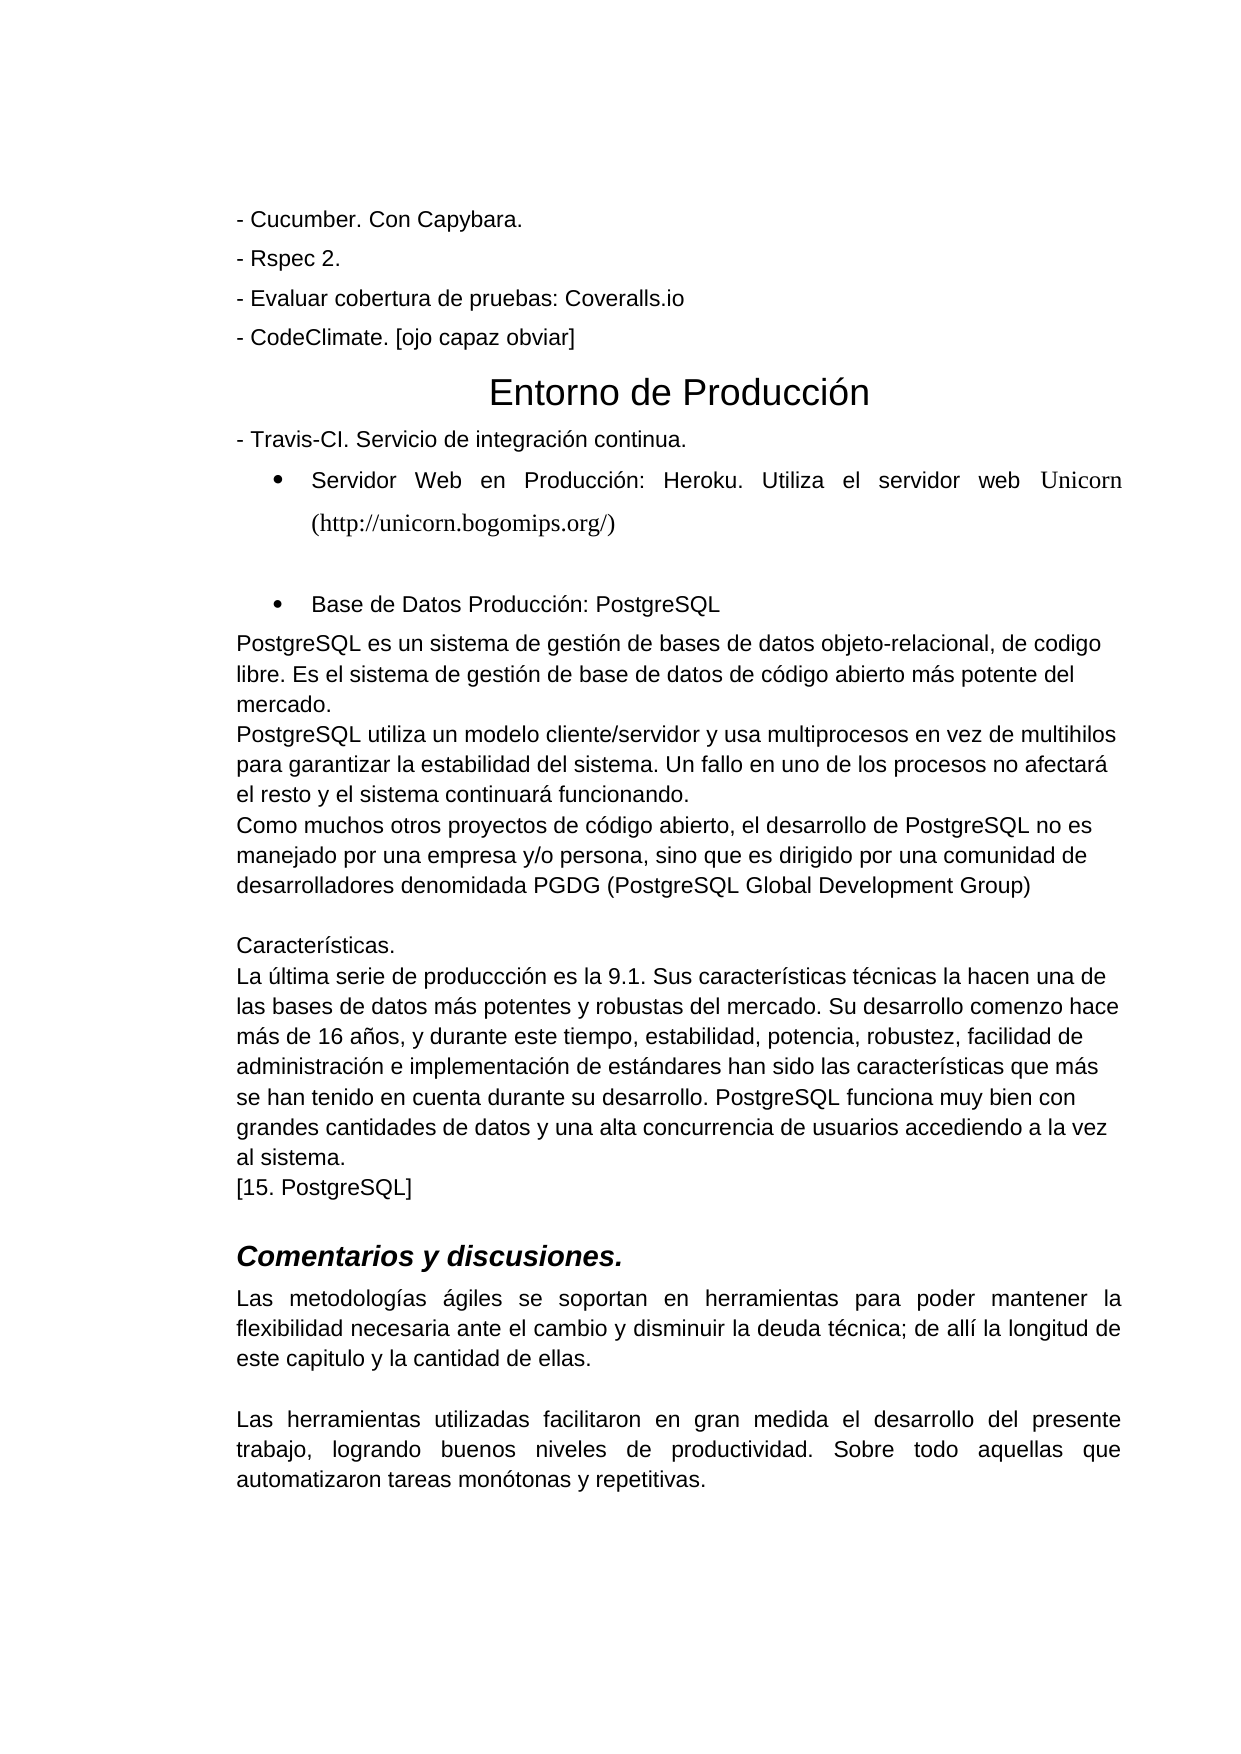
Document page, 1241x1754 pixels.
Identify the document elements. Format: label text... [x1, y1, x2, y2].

text Las metodologías ágiles se soportan en herramientas para poder mantener la flexibilidad necesaria ante el cambio y disminuir la deuda técnica; de allí la longitud de este capitulo y la cantidad de ellas. [236, 1285, 1122, 1371]
text [15. PostgreSQL] [236, 1174, 1122, 1201]
text Características. [236, 932, 1122, 959]
text PostgreSQL es un sistema de gestión de bases de datos objeto-relacional, de codigo libre. Es el sistema de gestión de base de datos de código abierto más potente del mercado. [236, 630, 1122, 717]
text - Cucumber. Con Capybara. [236, 206, 1122, 232]
list Servidor Web en Producción: Heroku. Utiliza el servidor web Unicorn (http://unicorn.bogomips.org/) [274, 465, 1122, 537]
text - CodeClimate. [ojo capaz obviar] [236, 324, 1122, 351]
text - Travis-CI. Servicio de integración continua. [236, 426, 1122, 452]
text PostgreSQL utiliza un modelo cliente/servidor y usa multiprocesos en vez de multihilos para garantizar la estabilidad del sistema. Un fallo en uno de los procesos no afectará el resto y el sistema continuará funcionando. [236, 721, 1122, 808]
subtitle Comentarios y discusiones. [236, 1239, 1122, 1272]
text Las herramientas utilizadas facilitaron en gran medida el desarrollo del presente trabajo, logrando buenos niveles de productividad. Sobre todo aquellas que automatizaron tareas monótonas y repetitivas. [236, 1406, 1122, 1492]
subtitle Entorno de Producción [236, 370, 1122, 413]
text La última serie de produccción es la 9.1. Sus características técnicas la hacen una de las bases de datos más potentes y robustas del mercado. Su desarrollo comenzo hace más de 16 años, y durante este tiempo, estabilidad, potencia, robustez, facilidad de administración e implementación de estándares han sido las características que más se han tenido en cuenta durante su desarrollo. PostgreSQL funciona muy bien con grandes cantidades de datos y una alta concurrencia de usuarios accediendo a la vez al sistema. [236, 963, 1122, 1170]
list Base de Datos Producción: PostgreSQL [274, 591, 1122, 617]
text - Rspec 2. [236, 245, 1122, 272]
text - Evaluar cobertura de pruebas: Coveralls.io [236, 285, 1122, 311]
text Como muchos otros proyectos de código abierto, el desarrollo de PostgreSQL no es manejado por una empresa y/o persona, sino que es dirigido por una comunidad de desarrolladores denomidada PGDG (PostgreSQL Global Development Group) [236, 812, 1122, 898]
